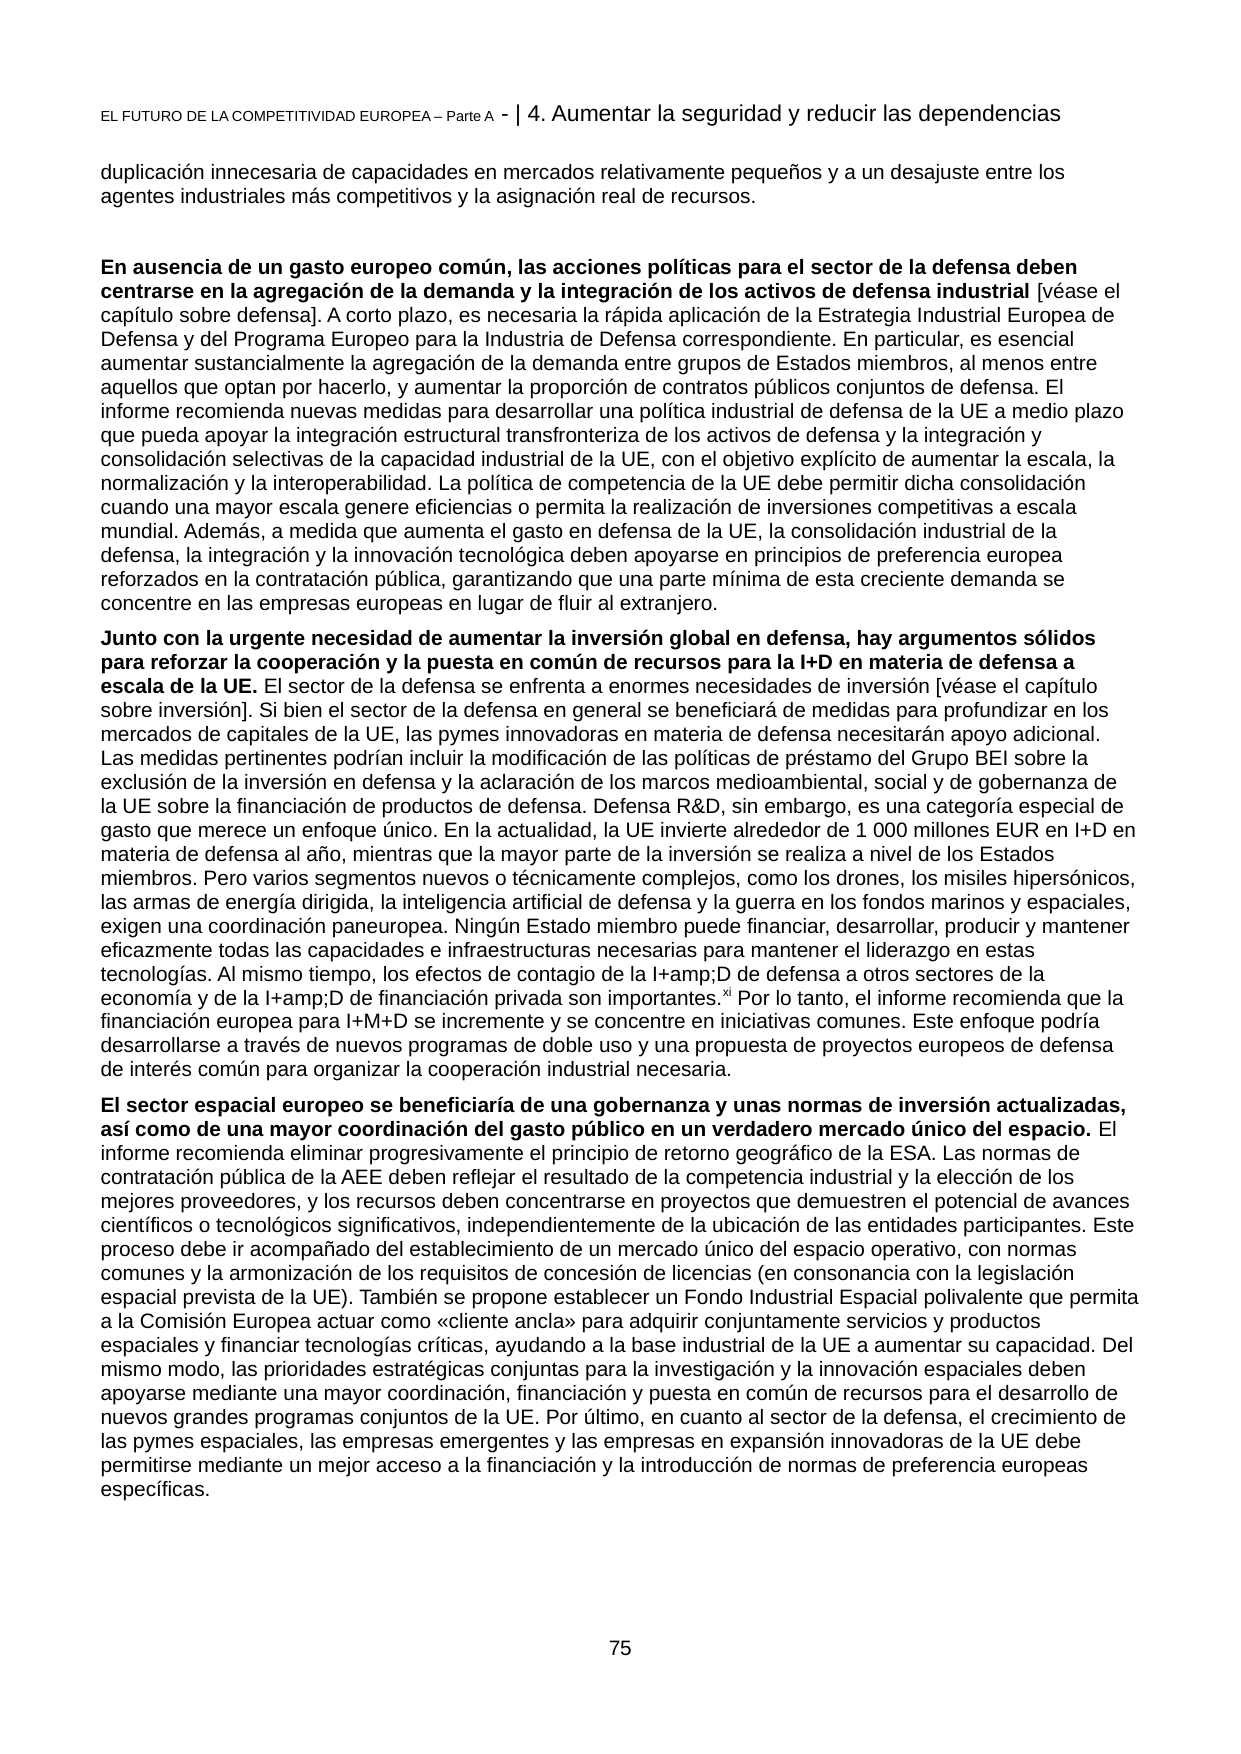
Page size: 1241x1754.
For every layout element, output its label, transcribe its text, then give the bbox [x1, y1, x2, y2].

text duplicación innecesaria de capacidades en mercados relativamente pequeños y a un desajuste entre los agentes industriales más competitivos y la asignación real de recursos. [100, 159, 1140, 207]
text El sector espacial europeo se beneficiaría de una gobernanza y unas normas de inversión actualizadas, así como de una mayor coordinación del gasto público en un verdadero mercado único del espacio. El informe recomienda eliminar progresivamente el principio de retorno geográfico de la ESA. Las normas de contratación pública de la AEE deben reflejar el resultado de la competencia industrial y la elección de los mejores proveedores, y los recursos deben concentrarse en proyectos que demuestren el potencial de avances científicos o tecnológicos significativos, independientemente de la ubicación de las entidades participantes. Este proceso debe ir acompañado del establecimiento de un mercado único del espacio operativo, con normas comunes y la armonización de los requisitos de concesión de licencias (en consonancia con la legislación espacial prevista de la UE). También se propone establecer un Fondo Industrial Espacial polivalente que permita a la Comisión Europea actuar como «cliente ancla» para adquirir conjuntamente servicios y productos espaciales y financiar tecnologías críticas, ayudando a la base industrial de la UE a aumentar su capacidad. Del mismo modo, las prioridades estratégicas conjuntas para la investigación y la innovación espaciales deben apoyarse mediante una mayor coordinación, financiación y puesta en común de recursos para el desarrollo de nuevos grandes programas conjuntos de la UE. Por último, en cuanto al sector de la defensa, el crecimiento de las pymes espaciales, las empresas emergentes y las empresas en expansión innovadoras de la UE debe permitirse mediante un mejor acceso a la financiación y la introducción de normas de preferencia europeas específicas. [100, 1093, 1140, 1500]
text En ausencia de un gasto europeo común, las acciones políticas para el sector de la defensa deben centrarse en la agregación de la demanda y la integración de los activos de defensa industrial [véase el capítulo sobre defensa]. A corto plazo, es necesaria la rápida aplicación de la Estrategia Industrial Europea de Defensa y del Programa Europeo para la Industria de Defensa correspondiente. En particular, es esencial aumentar sustancialmente la agregación de la demanda entre grupos de Estados miembros, al menos entre aquellos que optan por hacerlo, y aumentar la proporción de contratos públicos conjuntos de defensa. El informe recomienda nuevas medidas para desarrollar una política industrial de defensa de la UE a medio plazo que pueda apoyar la integración estructural transfronteriza de los activos de defensa y la integración y consolidación selectivas de la capacidad industrial de la UE, con el objetivo explícito de aumentar la escala, la normalización y la interoperabilidad. La política de competencia de la UE debe permitir dicha consolidación cuando una mayor escala genere eficiencias o permita la realización de inversiones competitivas a escala mundial. Además, a medida que aumenta el gasto en defensa de la UE, la consolidación industrial de la defensa, la integración y la innovación tecnológica deben apoyarse en principios de preferencia europea reforzados en la contratación pública, garantizando que una parte mínima de esta creciente demanda se concentre en las empresas europeas en lugar de fluir al extranjero. [100, 255, 1140, 614]
text Junto con la urgente necesidad de aumentar la inversión global en defensa, hay argumentos sólidos para reforzar la cooperación y la puesta en común de recursos para la I+D en materia de defensa a escala de la UE. El sector de la defensa se enfrenta a enormes necesidades de inversión [véase el capítulo sobre inversión]. Si bien el sector de la defensa en general se beneficiará de medidas para profundizar en los mercados de capitales de la UE, las pymes innovadoras en materia de defensa necesitarán apoyo adicional. Las medidas pertinentes podrían incluir la modificación de las políticas de préstamo del Grupo BEI sobre la exclusión de la inversión en defensa y la aclaración de los marcos medioambiental, social y de gobernanza de la UE sobre la financiación de productos de defensa. Defensa R&D, sin embargo, es una categoría especial de gasto que merece un enfoque único. En la actualidad, la UE invierte alrededor de 1 000 millones EUR en I+D en materia de defensa al año, mientras que la mayor parte de la inversión se realiza a nivel de los Estados miembros. Pero varios segmentos nuevos o técnicamente complejos, como los drones, los misiles hipersónicos, las armas de energía dirigida, la inteligencia artificial de defensa y la guerra en los fondos marinos y espaciales, exigen una coordinación paneuropea. Ningún Estado miembro puede financiar, desarrollar, producir y mantener eficazmente todas las capacidades e infraestructuras necesarias para mantener el liderazgo en estas tecnologías. Al mismo tiempo, los efectos de contagio de la I+amp;D de defensa a otros sectores de la economía y de la I+amp;D de financiación privada son importantes. Por lo tanto, el informe recomienda que la financiación europea para I+M+D se incremente y se concentre en iniciativas comunes. Este enfoque podría desarrollarse a través de nuevos programas de doble uso y una propuesta de proyectos europeos de defensa de interés común para organizar la cooperación industrial necesaria. [100, 626, 1140, 1081]
